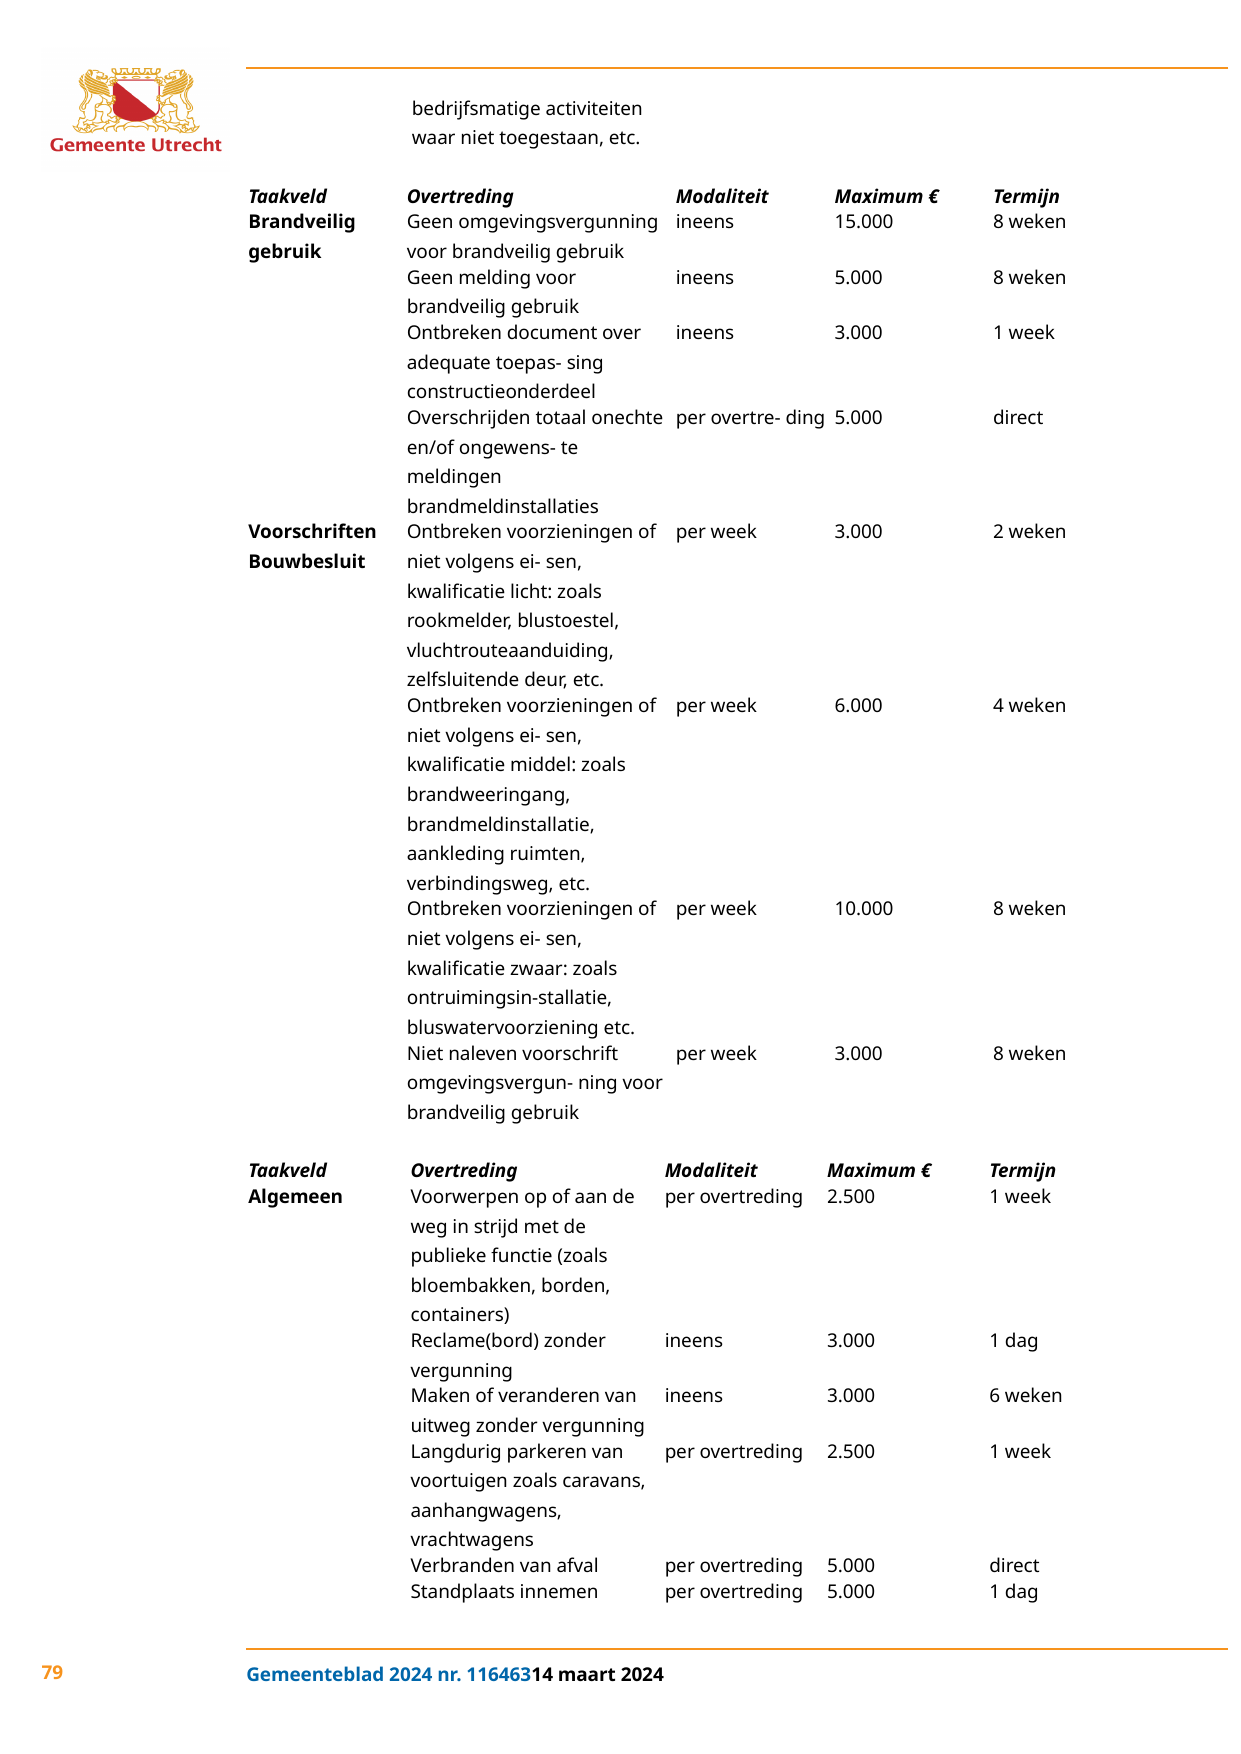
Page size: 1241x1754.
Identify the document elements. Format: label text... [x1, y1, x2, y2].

table_header Modaliteit [676, 183, 834, 209]
table_header Taakveld [248, 1158, 410, 1183]
table_cell 1 dag [989, 1327, 1152, 1383]
table_cell 3.000 [834, 1040, 993, 1124]
table_cell 2.500 [827, 1438, 989, 1552]
table_cell Maken of veranderen van uitweg zonder vergunning [410, 1383, 664, 1438]
table_cell [248, 1383, 410, 1438]
table_cell Voorschriften Bouwbesluit [248, 519, 407, 692]
table_cell Ontbreken voorzieningen of niet volgens ei- sen, kwalificatie licht: zoals rookmelder, blustoestel, vluchtrouteaanduiding, zelfsluitende deur, etc. [407, 519, 676, 692]
table_cell 3.000 [834, 319, 993, 404]
table_cell ineens [665, 1327, 827, 1383]
table_cell 1 week [989, 1438, 1152, 1552]
table_cell 5.000 [834, 264, 993, 319]
table_cell Langdurig parkeren van voortuigen zoals caravans, aanhangwagens, vrachtwagens [410, 1438, 664, 1552]
table_cell 8 weken [993, 1040, 1152, 1124]
table_cell ineens [676, 264, 834, 319]
table_header Overtreding [407, 183, 676, 209]
table_cell 1 dag [989, 1578, 1152, 1604]
table_cell 2 weken [993, 519, 1152, 692]
table_cell per week [676, 896, 834, 1040]
table_cell Ontbreken document over adequate toepas- sing constructieonderdeel [407, 319, 676, 404]
table_cell ineens [676, 319, 834, 404]
table_cell direct [989, 1553, 1152, 1578]
table_cell direct [993, 404, 1152, 519]
table_cell [248, 95, 412, 150]
table_header Maximum € [834, 183, 993, 209]
table_cell Ontbreken voorzieningen of niet volgens ei- sen, kwalificatie zwaar: zoals ontruimingsin-stallatie, bluswatervoorziening etc. [407, 896, 676, 1040]
table_cell per overtreding [665, 1553, 827, 1578]
table_cell 3.000 [827, 1327, 989, 1383]
table_header Modaliteit [665, 1158, 827, 1183]
table_cell 3.000 [827, 1383, 989, 1438]
table_cell 15.000 [834, 209, 993, 264]
table_header Termijn [989, 1158, 1152, 1183]
table_cell Standplaats innemen [410, 1578, 664, 1604]
table_cell 5.000 [827, 1578, 989, 1604]
table_cell per overtreding [665, 1578, 827, 1604]
table_cell bedrijfsmatige activiteiten waar niet toegestaan, etc. [412, 95, 661, 150]
table_cell [248, 264, 407, 319]
table_cell 6.000 [834, 693, 993, 896]
table_cell 5.000 [827, 1553, 989, 1578]
table_cell [248, 404, 407, 519]
table_cell Reclame(bord) zonder vergunning [410, 1327, 664, 1383]
table_cell Overschrijden totaal onechte en/of ongewens- te meldingen brandmeldinstallaties [407, 404, 676, 519]
table_cell 6 weken [989, 1383, 1152, 1438]
table_header Taakveld [248, 183, 407, 209]
table_header Overtreding [410, 1158, 664, 1183]
table_cell 1 week [989, 1183, 1152, 1327]
table_cell [661, 95, 824, 150]
table_cell 10.000 [834, 896, 993, 1040]
picture [41, 47, 231, 172]
table_cell per week [676, 519, 834, 692]
table_cell per week [676, 693, 834, 896]
table_cell [248, 693, 407, 896]
table_cell Algemeen [248, 1183, 410, 1327]
table_cell ineens [676, 209, 834, 264]
table_cell [248, 1438, 410, 1552]
table_cell ineens [665, 1383, 827, 1438]
table_cell Ontbreken voorzieningen of niet volgens ei- sen, kwalificatie middel: zoals brandweeringang, brandmeldinstallatie, aankleding ruimten, verbindingsweg, etc. [407, 693, 676, 896]
table_cell [248, 896, 407, 1040]
table_cell per overtreding [665, 1438, 827, 1552]
table_cell 1 week [993, 319, 1152, 404]
table_cell [248, 1553, 410, 1578]
table_cell [248, 1327, 410, 1383]
table_header Termijn [993, 183, 1152, 209]
table_cell 2.500 [827, 1183, 989, 1327]
table_cell Geen melding voor brandveilig gebruik [407, 264, 676, 319]
table_cell [824, 95, 988, 150]
table_cell 8 weken [993, 264, 1152, 319]
table_cell 8 weken [993, 896, 1152, 1040]
table_header Maximum € [827, 1158, 989, 1183]
table_cell 5.000 [834, 404, 993, 519]
table_cell [248, 319, 407, 404]
table_cell Niet naleven voorschrift omgevingsvergun- ning voor brandveilig gebruik [407, 1040, 676, 1124]
table_cell 4 weken [993, 693, 1152, 896]
table_cell Voorwerpen op of aan de weg in strijd met de publieke functie (zoals bloembakken, borden, containers) [410, 1183, 664, 1327]
table_cell Verbranden van afval [410, 1553, 664, 1578]
table_cell per overtreding [665, 1183, 827, 1327]
table_cell 3.000 [834, 519, 993, 692]
table_cell [988, 95, 1152, 150]
table_cell [248, 1578, 410, 1604]
table_cell Brandveilig gebruik [248, 209, 407, 264]
table_cell 8 weken [993, 209, 1152, 264]
table_cell [248, 1040, 407, 1124]
table_cell per week [676, 1040, 834, 1124]
table_cell per overtre- ding [676, 404, 834, 519]
table_cell Geen omgevingsvergunning voor brandveilig gebruik [407, 209, 676, 264]
